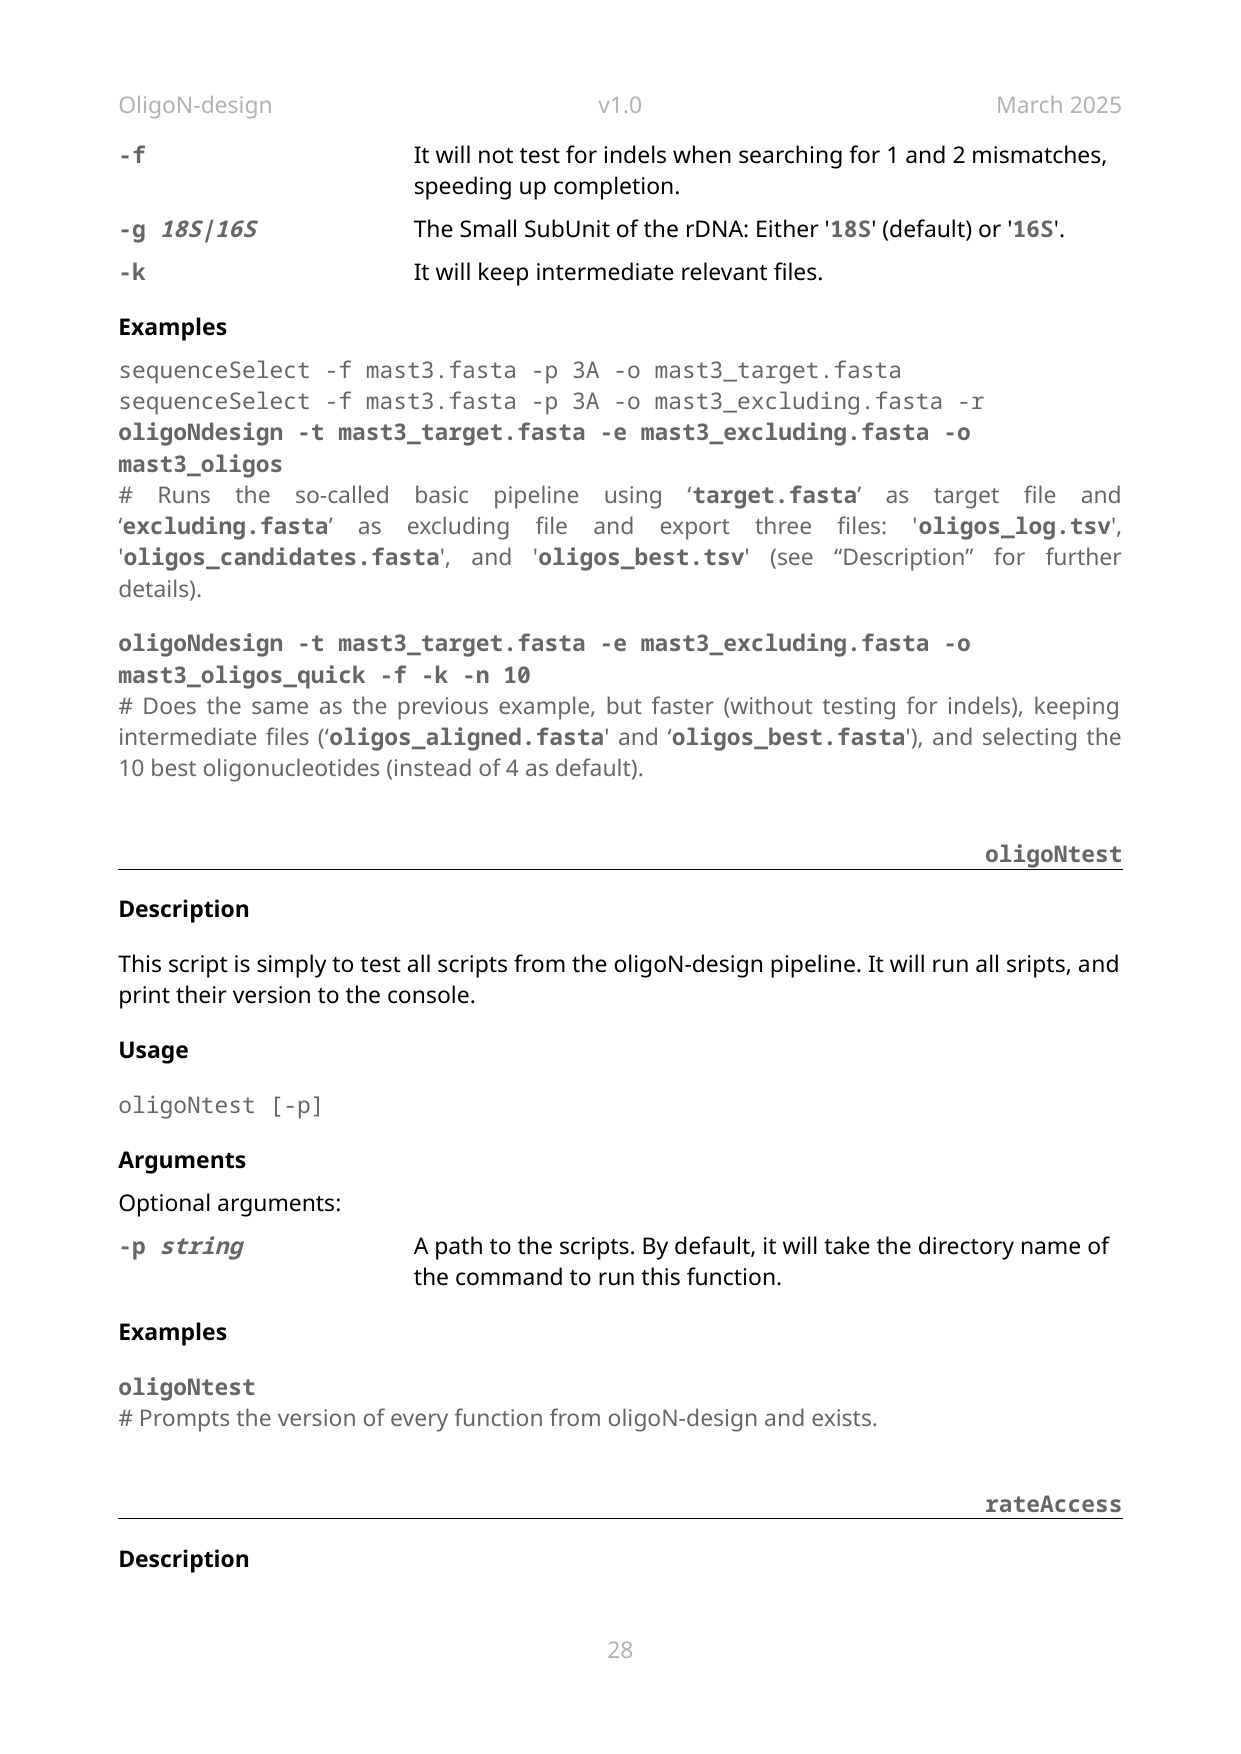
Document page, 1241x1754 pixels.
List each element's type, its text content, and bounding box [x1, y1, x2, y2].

text -k It will keep intermediate relevant files. [118, 256, 1122, 287]
text # Prompts the version of every function from oligoN-design and exists. [118, 1402, 1122, 1433]
text Description [118, 893, 1122, 924]
text Examples [118, 1316, 1122, 1347]
text oligoNtest [118, 838, 1122, 869]
text Usage [118, 1034, 1122, 1065]
text rateAccess [118, 1488, 1122, 1518]
text oligoNtest [-p] [118, 1089, 1122, 1120]
text -f It will not test for indels when searching for 1 and 2 mismatches, speeding up completion. [118, 139, 1122, 201]
text oligoNdesign -t mast3_target.fasta -e mast3_excluding.fasta -o mast3_oligos [118, 416, 1122, 479]
text -g 18S|16S The Small SubUnit of the rDNA: Either '18S' (default) or '16S'. [118, 213, 1122, 244]
text sequenceSelect -f mast3.fasta -p 3A -o mast3_target.fasta [118, 354, 1122, 385]
text -p string A path to the scripts. By default, it will take the directory name of the command to run this function. [118, 1229, 1122, 1292]
text oligoNdesign -t mast3_target.fasta -e mast3_excluding.fasta -o mast3_oligos_quick -f -k -n 10 [118, 627, 1122, 690]
text Arguments [118, 1143, 1122, 1175]
text # Runs the so-called basic pipeline using ‘target.fasta’ as target file and ‘excluding.fasta’ as excluding file and export three files: 'oligos_log.tsv', 'oligos_candidates.fasta', and 'oligos_best.tsv' (see “Description” for further details). [118, 479, 1122, 604]
text sequenceSelect -f mast3.fasta -p 3A -o mast3_excluding.fasta -r [118, 385, 1122, 416]
text Description [118, 1542, 1122, 1574]
text This script is simply to test all scripts from the oligoN-design pipeline. It will run all sripts, and print their version to the console. [118, 948, 1122, 1010]
text oligoNtest [118, 1370, 1122, 1402]
text # Does the same as the previous example, but faster (without testing for indels), keeping intermediate files (‘oligos_aligned.fasta' and ‘oligos_best.fasta'), and selecting the 10 best oligonucleotides (instead of 4 as default). [118, 690, 1122, 783]
text Examples [118, 311, 1122, 342]
text Optional arguments: [118, 1187, 1122, 1218]
